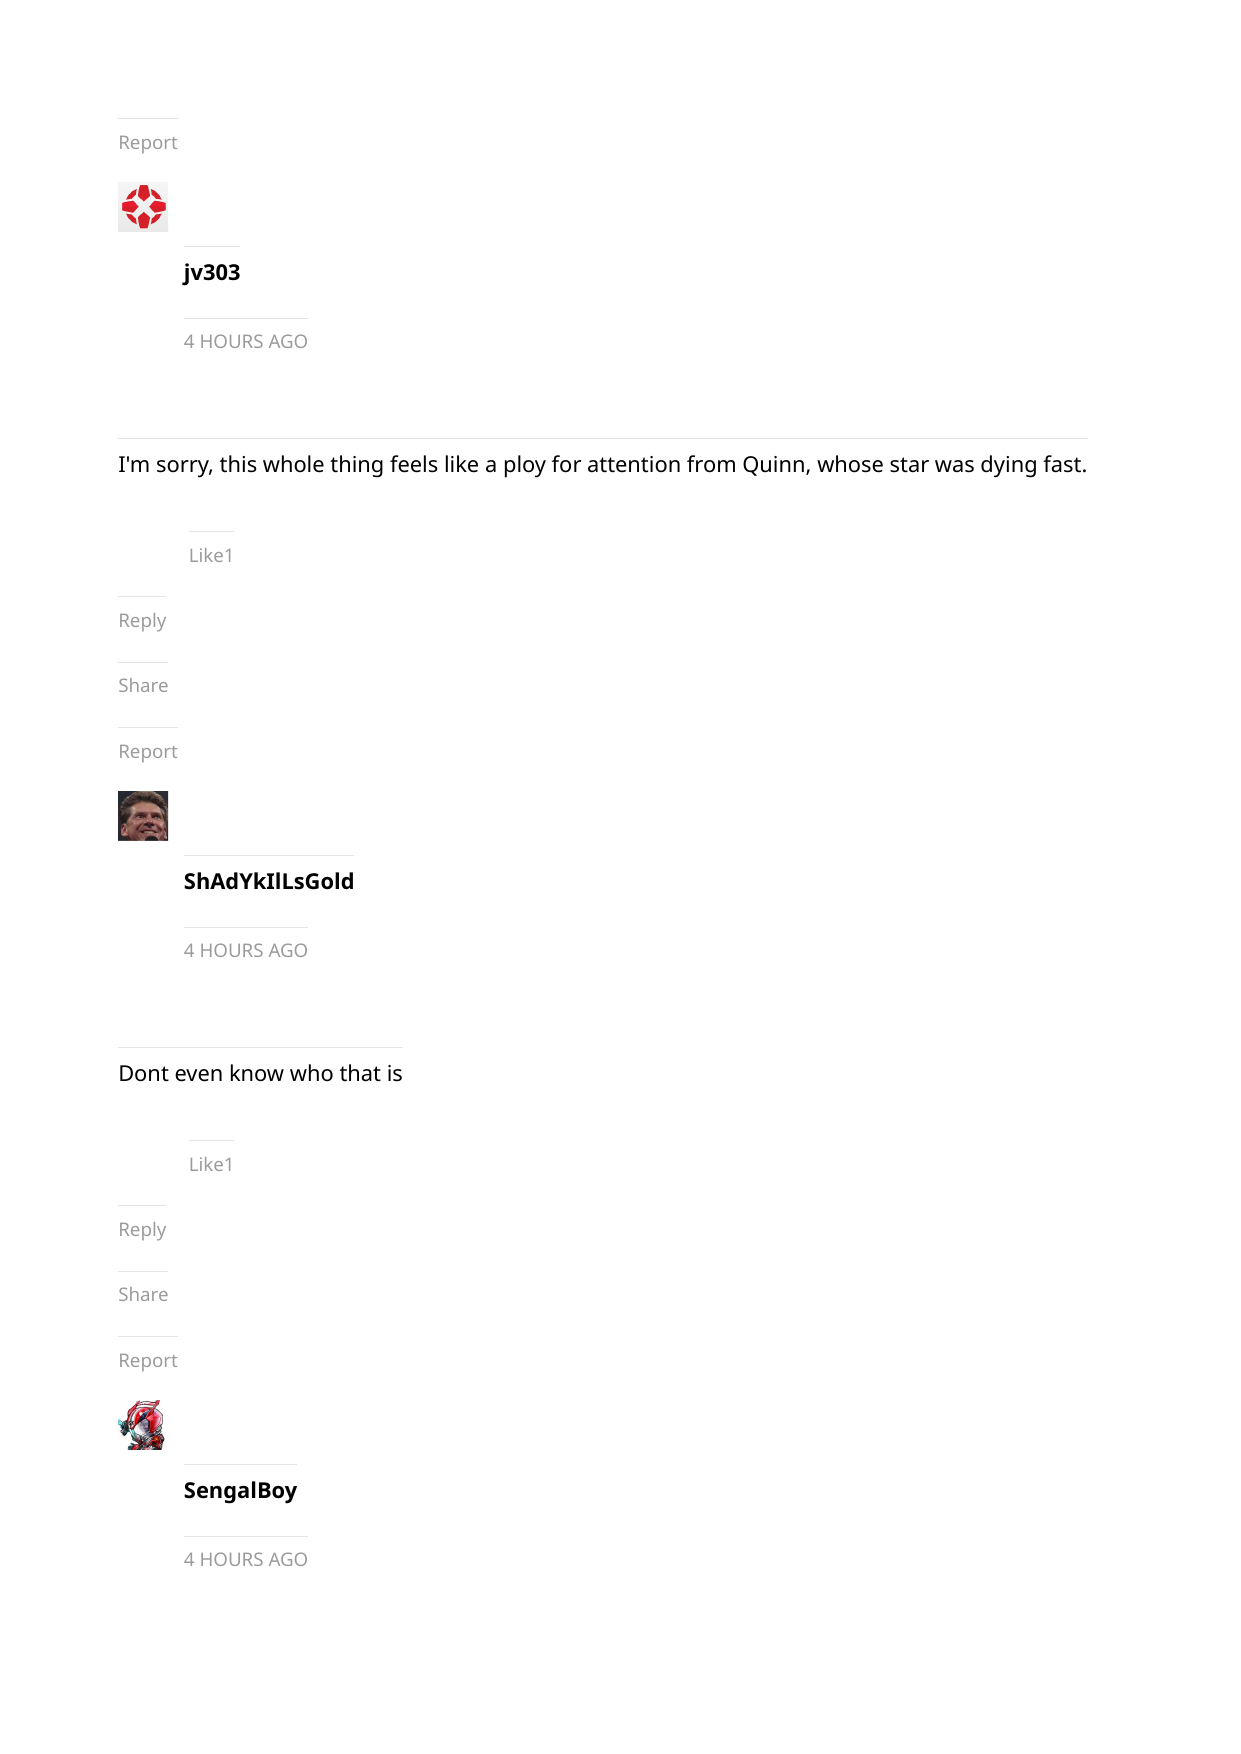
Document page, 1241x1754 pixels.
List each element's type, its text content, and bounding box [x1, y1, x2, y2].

text Share [118, 1271, 1122, 1307]
picture [118, 182, 169, 232]
text Share [118, 662, 1122, 698]
text Like1 [188, 531, 1122, 567]
text Dont even know who that is [118, 1047, 1122, 1087]
picture [118, 1400, 169, 1450]
picture [118, 791, 169, 841]
text 4 HOURS AGO [184, 927, 1117, 963]
text SengalBoy [184, 1464, 1114, 1504]
text Report [118, 727, 1122, 764]
text Reply [118, 596, 1122, 633]
text I'm sorry, this whole thing feels like a ploy for attention from Quinn, whose star was dying fast. [118, 438, 1122, 478]
text jv303 [184, 246, 1114, 287]
text Like1 [188, 1140, 1122, 1176]
text 4 HOURS AGO [184, 1536, 1117, 1572]
text Report [118, 118, 1122, 155]
text Report [118, 1336, 1122, 1373]
text ShAdYkIlLsGold [184, 855, 1114, 896]
text 4 HOURS AGO [184, 318, 1117, 354]
text Reply [118, 1205, 1122, 1242]
